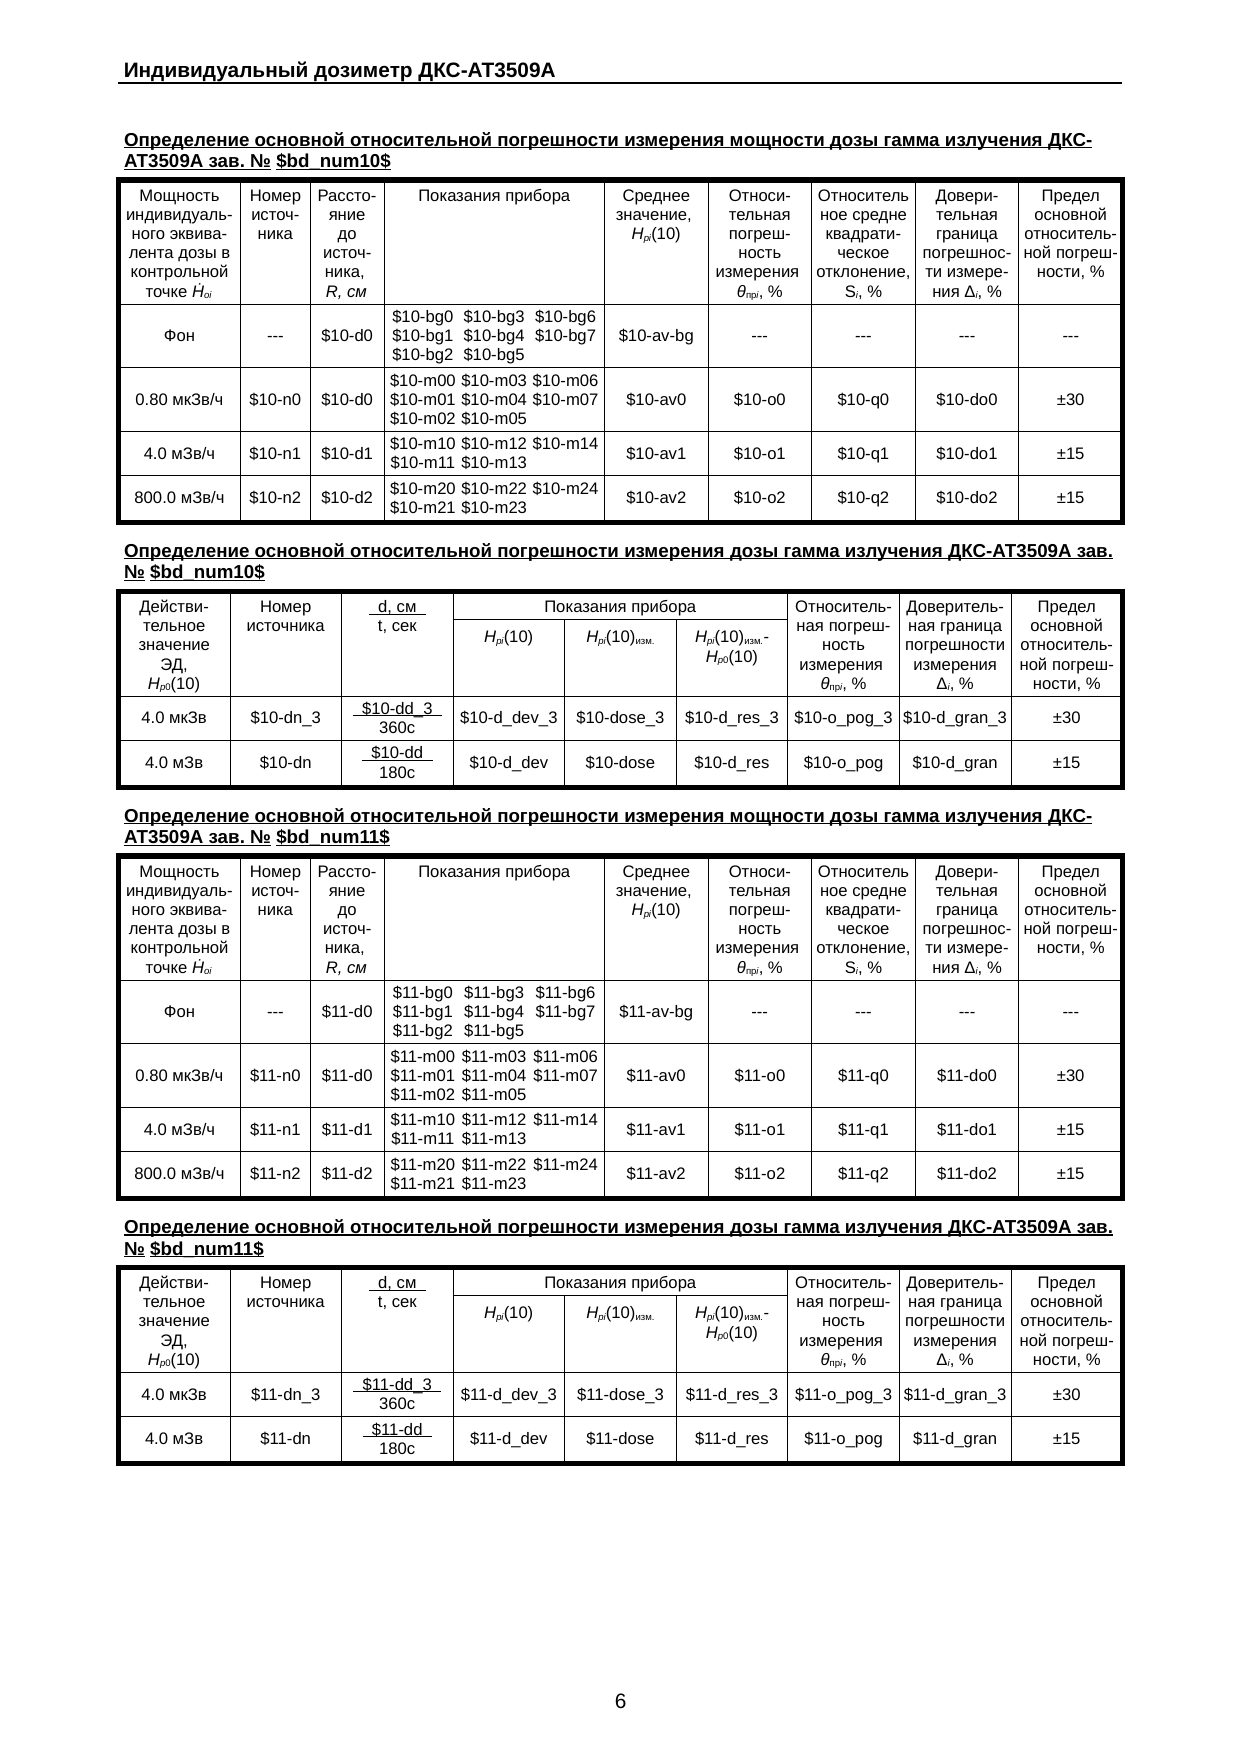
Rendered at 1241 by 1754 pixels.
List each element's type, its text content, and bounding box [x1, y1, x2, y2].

table_cell $10-av2 [605, 476, 708, 520]
table_cell $11-av-bg [605, 981, 708, 1043]
table_cell Мощность индивидуаль-ного эквива-лента дозы в контрольной точке Ḣoi [121, 183, 240, 303]
table_cell 4.0 мЗв/ч [121, 432, 240, 475]
table_cell $11-dn_3 [231, 1373, 341, 1416]
table_cell Доверитель-ная граница погрешности измерения Δi, % [900, 1270, 1011, 1372]
table_cell $10-q0 [812, 368, 915, 431]
table_cell $11-n0 [241, 1044, 310, 1107]
table_cell $10-av1 [605, 432, 708, 475]
table_cell Действи-тельное значение ЭД, Hp0(10) [121, 1270, 230, 1372]
table_cell Относитель-ная погреш-ность измерения θпрi, % [788, 1270, 899, 1372]
table_cell $11-d0 [311, 981, 384, 1043]
table_cell --- [241, 981, 310, 1043]
table_cell $11-d_res_3 [677, 1373, 787, 1416]
table_cell Относительное средне квадрати-ческое отклонение, Si, % [812, 859, 915, 979]
table_cell $10-o1 [709, 432, 811, 475]
table_cell Предел основной относитель-ной погреш-ности, % [1019, 183, 1120, 303]
table_cell $11-o1 [709, 1108, 811, 1151]
table_cell --- [916, 981, 1018, 1043]
table_cell $11-av2 [605, 1152, 708, 1196]
table_cell $10-bg0 $10-bg1 $10-bg2 $10-bg3 $10-bg4 $10-bg5 $10-bg6 $10-bg7 [385, 305, 604, 367]
table_cell $11-dn [231, 1417, 341, 1461]
table_cell $10-do1 [916, 432, 1018, 475]
table_cell $11-dd_3 360c [342, 1373, 453, 1416]
table_cell $10-d1 [311, 432, 384, 475]
table_cell Предел основной относитель-ной погреш-ности, % [1012, 594, 1120, 696]
table_cell $10-n1 [241, 432, 310, 475]
table_cell $11-m10 $11-m11 $11-m12 $11-m13 $11-m14 [385, 1108, 604, 1151]
table_cell $11-n1 [241, 1108, 310, 1151]
table_cell 4.0 мЗв [121, 741, 230, 784]
table_cell Доверитель-ная граница погрешности измерения Δi, % [900, 594, 1011, 696]
table_cell $11-do0 [916, 1044, 1018, 1107]
table_cell $10-dose_3 [565, 697, 676, 740]
table_cell ±30 [1012, 697, 1120, 740]
table_cell Относи-тельная погреш-ность измерения θпрi, % [709, 859, 811, 979]
table_cell 4.0 мкЗв [121, 1373, 230, 1416]
table_cell 800.0 мЗв/ч [121, 1152, 240, 1196]
table_cell --- [812, 305, 915, 367]
table_cell $10-o0 [709, 368, 811, 431]
table_cell ±15 [1019, 1152, 1120, 1196]
table_cell $11-bg0 $11-bg1 $11-bg2 $11-bg3 $11-bg4 $11-bg5 $11-bg6 $11-bg7 [385, 981, 604, 1043]
table_cell $11-m20 $11-m21 $11-m22 $11-m23 $11-m24 [385, 1152, 604, 1196]
table_cell $10-d_res [677, 741, 787, 784]
table_cell $11-d2 [311, 1152, 384, 1196]
table_cell $10-d_dev [454, 741, 564, 784]
table_cell $11-dose_3 [565, 1373, 676, 1416]
table_cell ±15 [1019, 1108, 1120, 1151]
table_cell 0.80 мкЗв/ч [121, 1044, 240, 1107]
table_cell Показания прибора [454, 1270, 787, 1295]
table_cell ±15 [1019, 432, 1120, 475]
table_cell $11-d_gran_3 [900, 1373, 1011, 1416]
table_cell $10-dn [231, 741, 341, 784]
table_cell $11-d_gran [900, 1417, 1011, 1461]
table_cell $11-o2 [709, 1152, 811, 1196]
table_cell $11-n2 [241, 1152, 310, 1196]
table_cell $10-q1 [812, 432, 915, 475]
table_cell 4.0 мЗв/ч [121, 1108, 240, 1151]
table_cell $10-dd_3 360c [342, 697, 453, 740]
table_header Определение основной относительной погрешности измерения мощности дозы гамма излучения ДКС-АТ3509A зав. № $bd_num10$ [118, 114, 1122, 177]
table_header Определение основной относительной погрешности измерения дозы гамма излучения ДКС-АТ3509A зав. № $bd_num11$ [118, 1201, 1122, 1264]
table_cell Фон [121, 981, 240, 1043]
table_cell Относительное средне квадрати-ческое отклонение, Si, % [812, 183, 915, 303]
table_cell Среднее значение, Hpi(10) [605, 859, 708, 979]
table_cell Показания прибора [385, 183, 604, 303]
table_cell Hpi(10) [454, 620, 564, 696]
table_cell Hpi(10)изм.-Hp0(10) [677, 620, 787, 696]
table_cell Относитель-ная погреш-ность измерения θпрi, % [788, 594, 899, 696]
table_cell Довери-тельная граница погрешнос-ти измере-ния Δi, % [916, 859, 1018, 979]
table_cell Среднее значение, Hpi(10) [605, 183, 708, 303]
table_cell Действи-тельное значение ЭД, Hp0(10) [121, 594, 230, 696]
table_cell $10-m00 $10-m01 $10-m02 $10-m03 $10-m04 $10-m05 $10-m06 $10-m07 [385, 368, 604, 431]
table_cell $10-do2 [916, 476, 1018, 520]
table_cell $11-d_dev_3 [454, 1373, 564, 1416]
table_cell $10-o_pog [788, 741, 899, 784]
table_cell --- [1019, 981, 1120, 1043]
table_cell Мощность индивидуаль-ного эквива-лента дозы в контрольной точке Ḣoi [121, 859, 240, 979]
table_cell Относи-тельная погреш-ность измерения θпрi, % [709, 183, 811, 303]
table_cell $11-do2 [916, 1152, 1018, 1196]
table_cell $11-d0 [311, 1044, 384, 1107]
table_cell $11-q2 [812, 1152, 915, 1196]
table_cell $11-o_pog [788, 1417, 899, 1461]
table_header Определение основной относительной погрешности измерения мощности дозы гамма излучения ДКС-АТ3509A зав. № $bd_num11$ [118, 790, 1122, 853]
table_cell $10-dn_3 [231, 697, 341, 740]
table_cell --- [916, 305, 1018, 367]
table_cell $11-av1 [605, 1108, 708, 1151]
table_cell ±30 [1012, 1373, 1120, 1416]
table_cell Hpi(10)изм. [565, 1296, 676, 1372]
table_cell $11-do1 [916, 1108, 1018, 1151]
table_cell $11-d_res [677, 1417, 787, 1461]
table_cell $10-d0 [311, 368, 384, 431]
table_cell 0.80 мкЗв/ч [121, 368, 240, 431]
table_cell $10-n0 [241, 368, 310, 431]
table_cell $10-av-bg [605, 305, 708, 367]
table_cell $11-dd 180c [342, 1417, 453, 1461]
table_cell ±15 [1012, 741, 1120, 784]
table_cell --- [241, 305, 310, 367]
table_cell $11-m00 $11-m01 $11-m02 $11-m03 $11-m04 $11-m05 $11-m06 $11-m07 [385, 1044, 604, 1107]
table_cell $11-dose [565, 1417, 676, 1461]
table_cell ±30 [1019, 368, 1120, 431]
table_cell $10-d0 [311, 305, 384, 367]
table_cell ±15 [1012, 1417, 1120, 1461]
table_cell $10-q2 [812, 476, 915, 520]
table_cell Номер источ-ника [241, 183, 310, 303]
table_cell --- [812, 981, 915, 1043]
table_cell d, см t, сек [342, 594, 453, 696]
table_cell $11-d1 [311, 1108, 384, 1151]
table_cell $10-dd 180c [342, 741, 453, 784]
table_cell Hpi(10)изм. [565, 620, 676, 696]
table_cell $11-o0 [709, 1044, 811, 1107]
table_cell $10-d_gran [900, 741, 1011, 784]
table_cell Рассто-яние до источ-ника, R, см [311, 859, 384, 979]
table_cell $11-q0 [812, 1044, 915, 1107]
table_cell $10-d2 [311, 476, 384, 520]
table_cell Показания прибора [454, 594, 787, 619]
table_cell d, см t, сек [342, 1270, 453, 1372]
table_cell $10-m20 $10-m21 $10-m22 $10-m23 $10-m24 [385, 476, 604, 520]
table_cell $11-o_pog_3 [788, 1373, 899, 1416]
table_cell Номер источника [231, 594, 341, 696]
table_cell $10-do0 [916, 368, 1018, 431]
table_cell 800.0 мЗв/ч [121, 476, 240, 520]
table_cell Предел основной относитель-ной погреш-ности, % [1012, 1270, 1120, 1372]
table_cell Фон [121, 305, 240, 367]
table_cell --- [1019, 305, 1120, 367]
table_cell $11-av0 [605, 1044, 708, 1107]
table_cell $11-d_dev [454, 1417, 564, 1461]
table_cell ±30 [1019, 1044, 1120, 1107]
table_cell $10-av0 [605, 368, 708, 431]
table_cell $10-dose [565, 741, 676, 784]
table_cell 4.0 мкЗв [121, 697, 230, 740]
table_cell ±15 [1019, 476, 1120, 520]
table_cell Предел основной относитель-ной погреш-ности, % [1019, 859, 1120, 979]
table_cell $10-m10 $10-m11 $10-m12 $10-m13 $10-m14 [385, 432, 604, 475]
table_cell $10-o_pog_3 [788, 697, 899, 740]
table_cell Hpi(10)изм.-Hp0(10) [677, 1296, 787, 1372]
table_cell Номер источ-ника [241, 859, 310, 979]
table_cell Hpi(10) [454, 1296, 564, 1372]
table_cell Показания прибора [385, 859, 604, 979]
table_cell $10-d_gran_3 [900, 697, 1011, 740]
table_cell Номер источника [231, 1270, 341, 1372]
table_cell 4.0 мЗв [121, 1417, 230, 1461]
table_cell Рассто-яние до источ-ника, R, см [311, 183, 384, 303]
table_cell --- [709, 305, 811, 367]
table_header Определение основной относительной погрешности измерения дозы гамма излучения ДКС-АТ3509A зав. № $bd_num10$ [118, 525, 1122, 588]
table_cell $10-d_dev_3 [454, 697, 564, 740]
table_cell $10-d_res_3 [677, 697, 787, 740]
table_cell --- [709, 981, 811, 1043]
table_cell Довери-тельная граница погрешнос-ти измере-ния Δi, % [916, 183, 1018, 303]
table_cell $10-o2 [709, 476, 811, 520]
table_cell $10-n2 [241, 476, 310, 520]
table_cell $11-q1 [812, 1108, 915, 1151]
